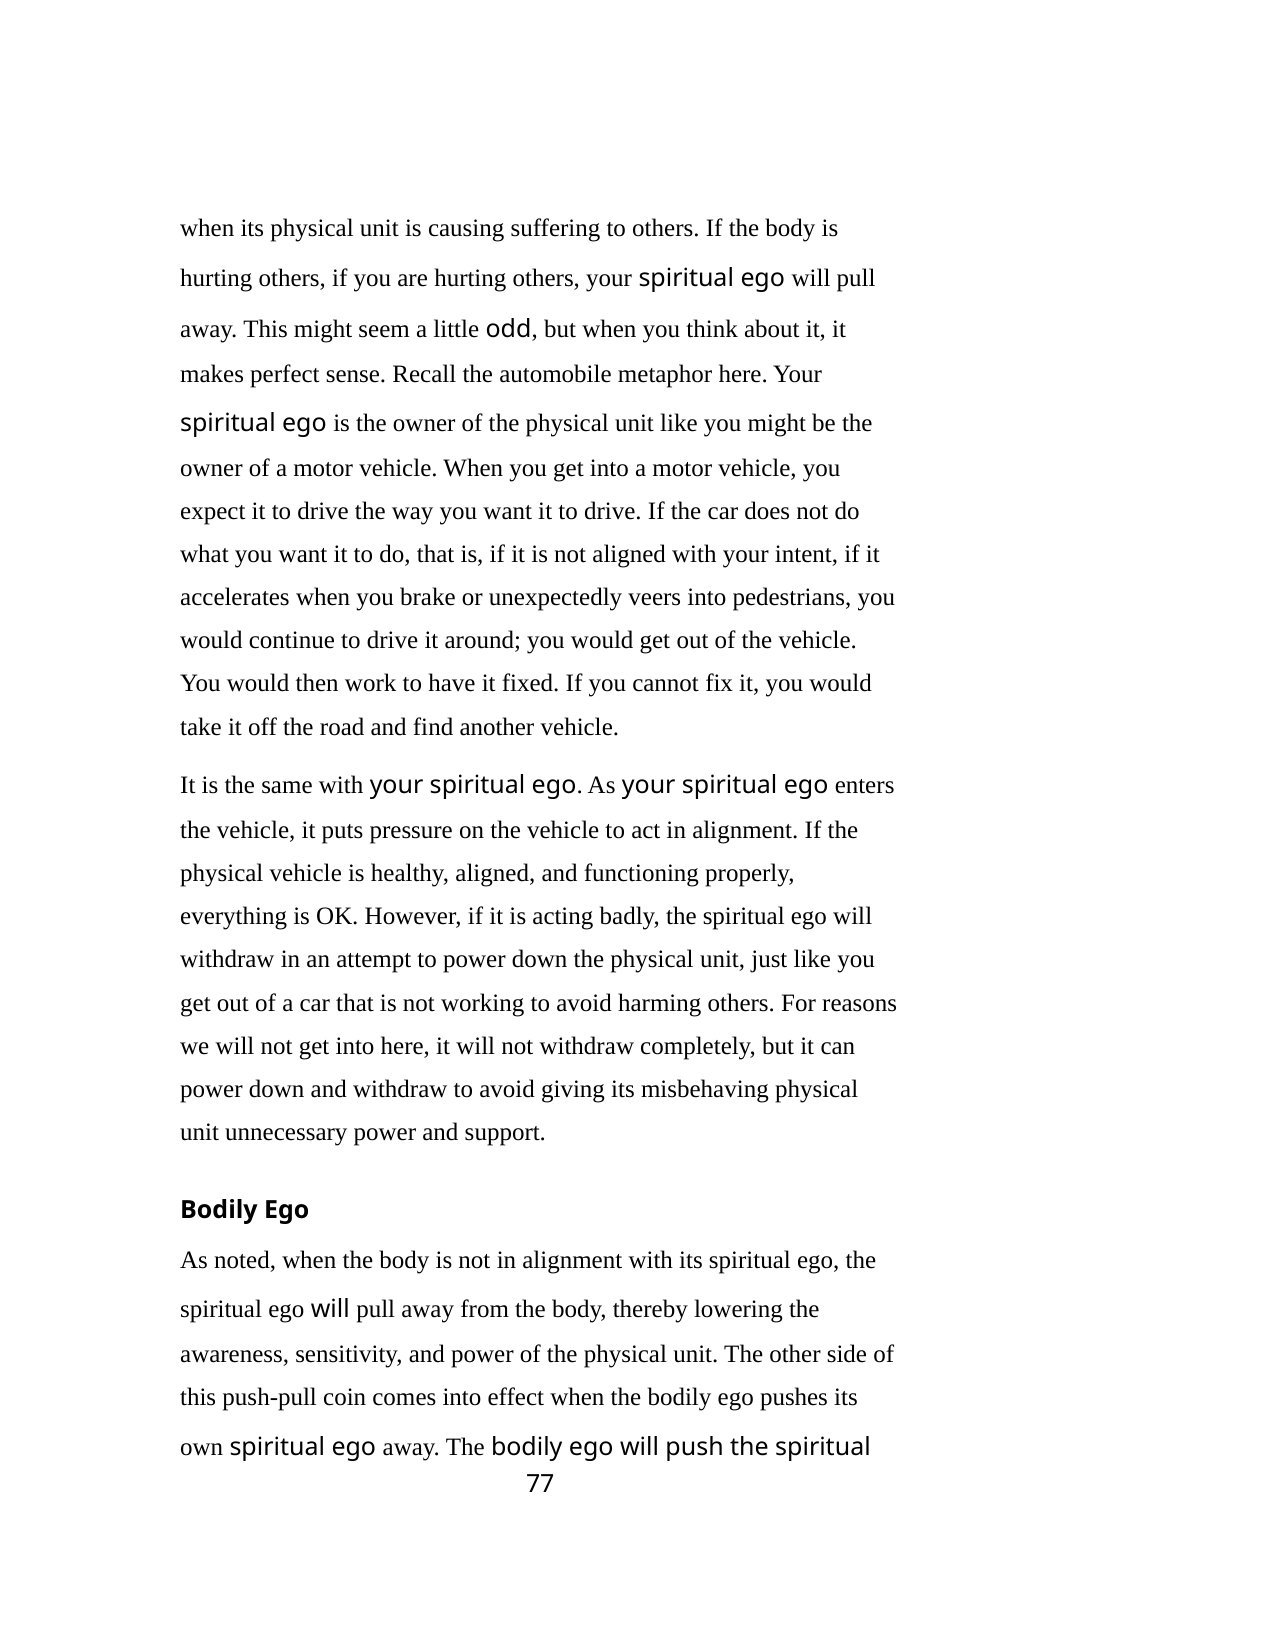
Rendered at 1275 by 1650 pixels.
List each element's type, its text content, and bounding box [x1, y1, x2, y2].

text As noted, when the body is not in alignment with its spiritual ego, the spiritual ego will pull away from the body, thereby lowering the awareness, sensitivity, and power of the physical unit. The other side of this push-pull coin comes into effect when the bodily ego pushes its own spiritual ego away. The bodily ego will push the spiritual [180, 1245, 900, 1462]
text when its physical unit is causing suffering to others. If the body is hurting others, if you are hurting others, your spiritual ego will pull away. This might seem a little odd, but when you think about it, it makes perfect sense. Recall the automobile metaphor here. Your spiritual ego is the owner of the physical unit like you might be the owner of a motor vehicle. When you get into a motor vehicle, you expect it to drive the way you want it to drive. If the car does not do what you want it to do, that is, if it is not aligned with your intent, if it accelerates when you brake or unexpectedly veers into pedestrians, you would continue to drive it around; you would get out of the vehicle. You would then work to have it fixed. If you cannot fix it, you would take it off the road and find another vehicle. [180, 213, 900, 740]
text It is the same with your spiritual ego. As your spiritual ego enters the vehicle, it puts pressure on the vehicle to act in alignment. If the physical vehicle is healthy, aligned, and functioning properly, everything is OK. However, if it is acting badly, the spiritual ego will withdraw in an attempt to power down the physical unit, just like you get out of a car that is not working to avoid harming others. For reasons we will not get into here, it will not withdraw completely, but it can power down and withdraw to avoid giving its misbehaving physical unit unnecessary power and support. [180, 767, 900, 1146]
subtitle Bodily Ego [180, 1192, 900, 1226]
